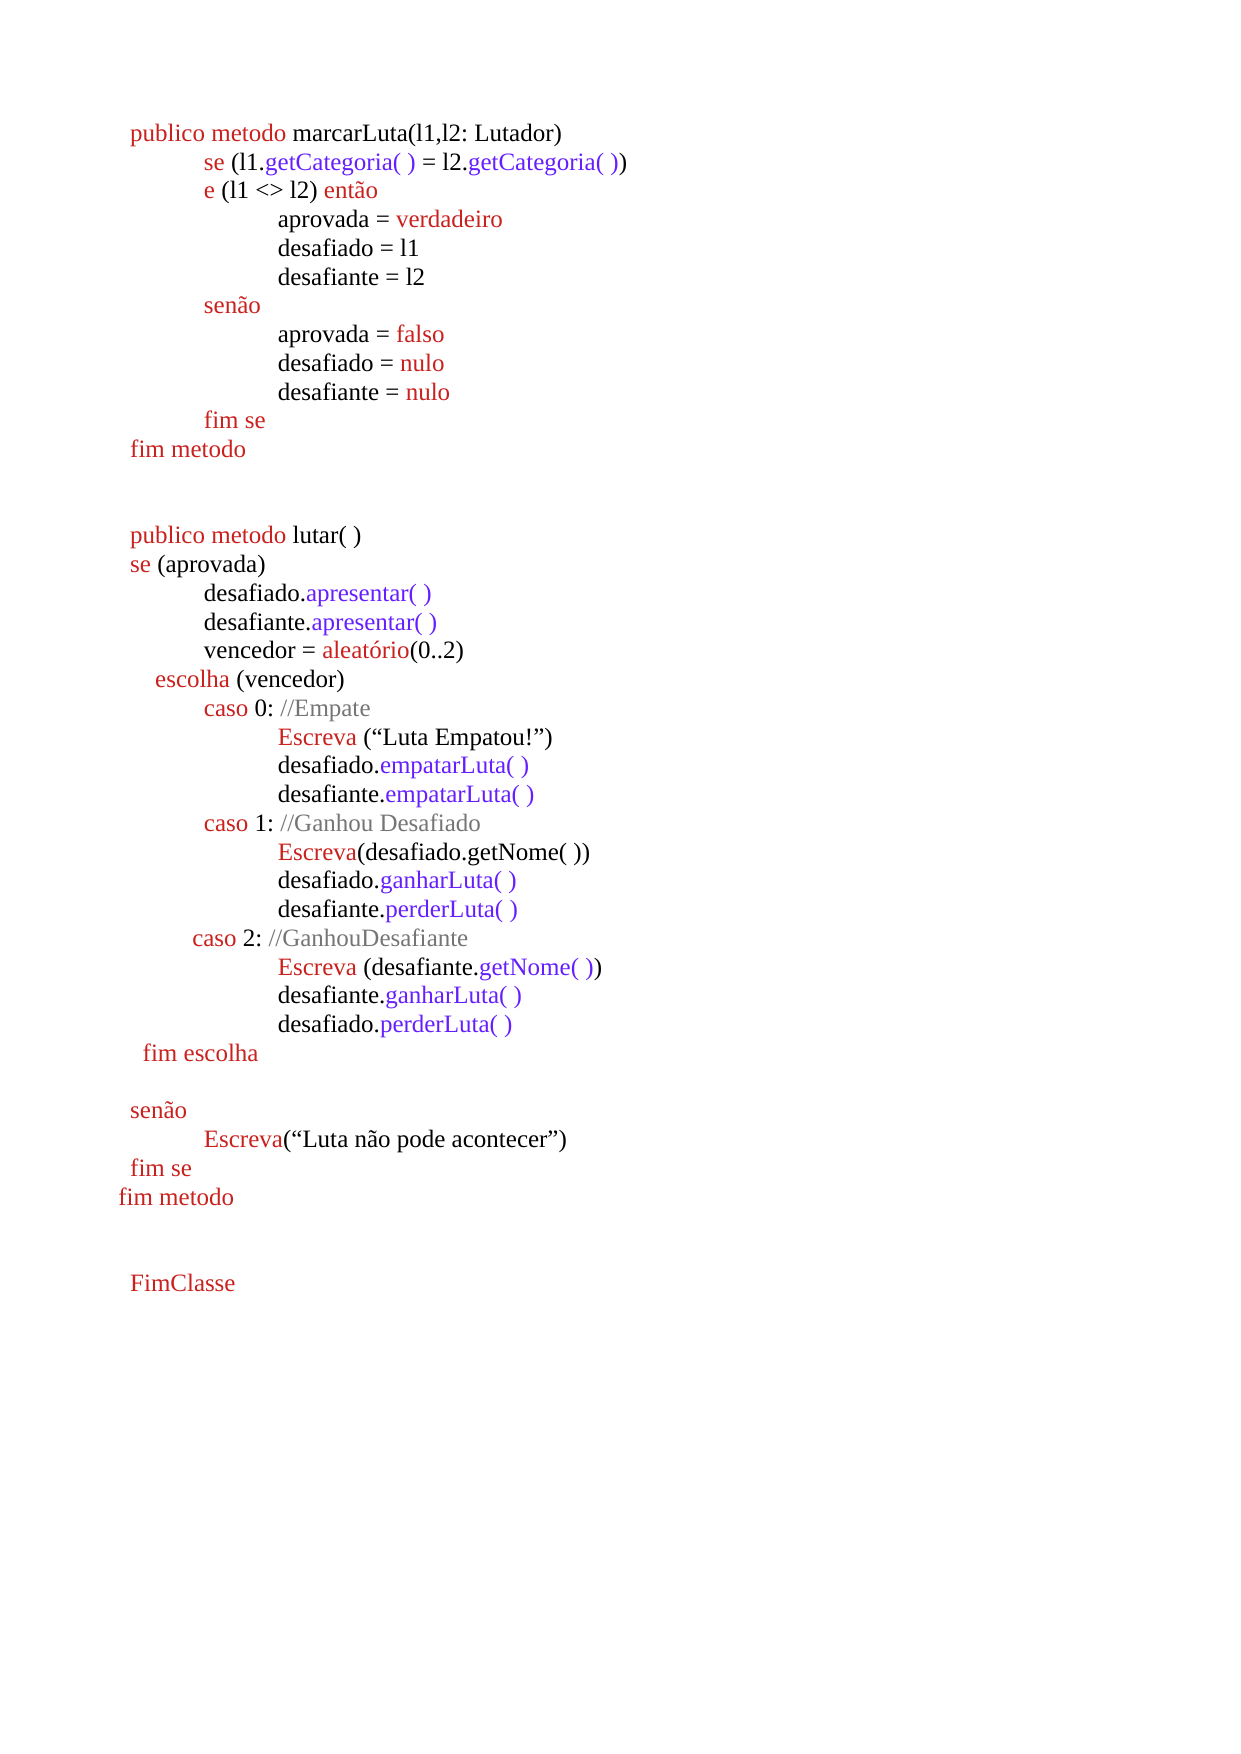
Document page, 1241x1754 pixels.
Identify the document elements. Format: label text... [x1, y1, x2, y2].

text fim metodo [130, 434, 1122, 463]
text escolha (vencedor) [130, 664, 1122, 693]
text desafiado.ganharLuta( ) [130, 866, 1122, 894]
text publico metodo marcarLuta(l1,l2: Lutador) [130, 118, 1122, 147]
text senão [130, 1096, 1122, 1124]
text fim se [130, 1153, 1122, 1182]
text senão [130, 291, 1122, 319]
text e (l1 <> l2) então [130, 176, 1122, 204]
text desafiante.perderLuta( ) [130, 894, 1122, 923]
text se (aprovada) [130, 549, 1122, 578]
text desafiado.apresentar( ) [130, 578, 1122, 607]
text desafiante = l2 [130, 262, 1122, 291]
text desafiante.ganharLuta( ) [130, 981, 1122, 1009]
text desafiante.empatarLuta( ) [130, 779, 1122, 808]
text desafiante = nulo [130, 377, 1122, 406]
text aprovada = falso [130, 319, 1122, 348]
text Escreva (desafiante.getNome( )) [130, 952, 1122, 981]
text se (l1.getCategoria( ) = l2.getCategoria( )) [130, 147, 1122, 176]
text Escreva(“Luta não pode acontecer”) [130, 1124, 1122, 1153]
text desafiado = l1 [130, 233, 1122, 262]
text publico metodo lutar( ) [130, 521, 1122, 549]
text Escreva (“Luta Empatou!”) [130, 722, 1122, 751]
text desafiado.perderLuta( ) [130, 1009, 1122, 1038]
text FimClasse [130, 1268, 1122, 1297]
text Escreva(desafiado.getNome( )) [130, 837, 1122, 866]
text desafiado = nulo [130, 348, 1122, 377]
text caso 0: //Empate [130, 693, 1122, 722]
text caso 1: //Ganhou Desafiado [130, 808, 1122, 837]
text desafiante.apresentar( ) [130, 607, 1122, 636]
text fim se [130, 406, 1122, 434]
text caso 2: //GanhouDesafiante [118, 923, 1122, 952]
text aprovada = verdadeiro [130, 204, 1122, 233]
text vencedor = aleatório(0..2) [130, 636, 1122, 664]
text fim escolha [130, 1038, 1122, 1067]
text desafiado.empatarLuta( ) [130, 751, 1122, 779]
text fim metodo [118, 1182, 1122, 1211]
